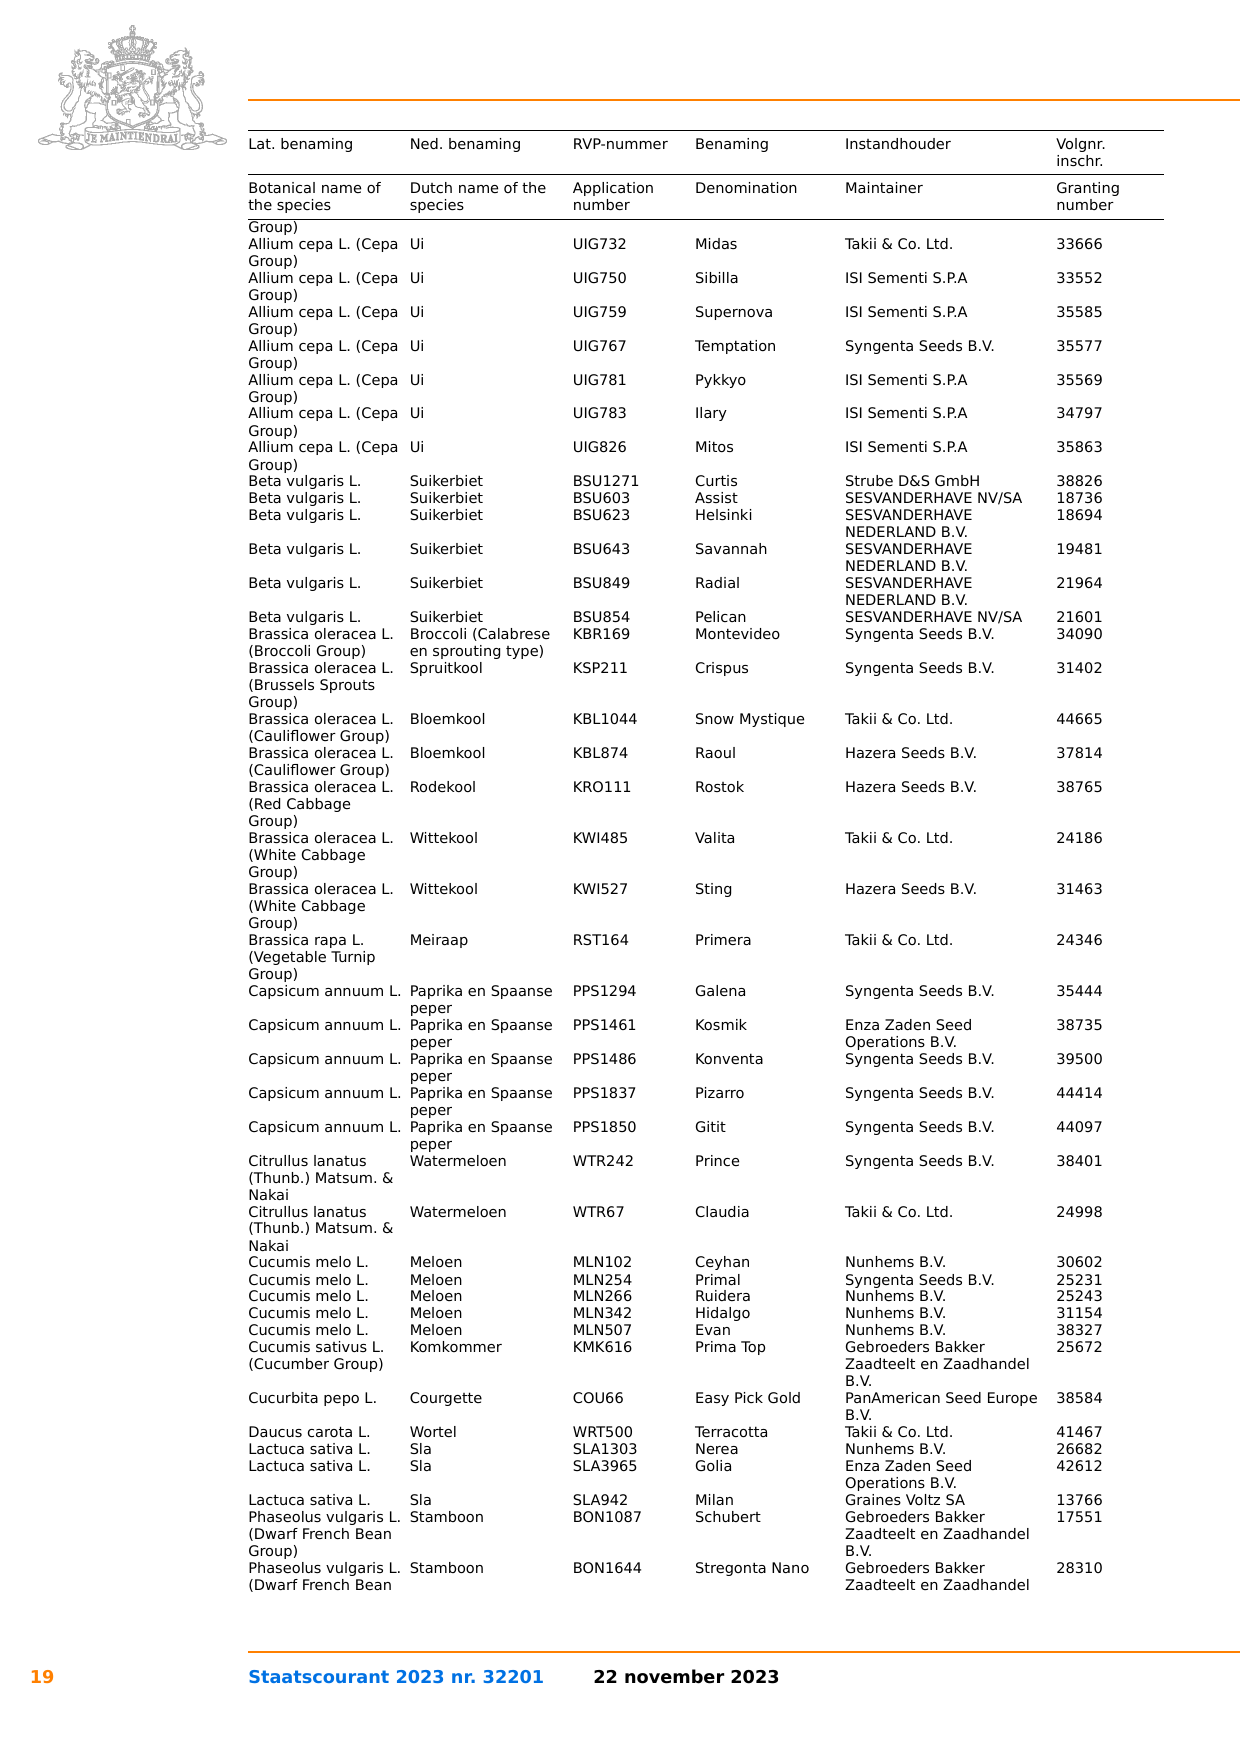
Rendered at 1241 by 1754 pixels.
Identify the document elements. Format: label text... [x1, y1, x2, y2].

table_cell MLN102 [567, 1254, 689, 1271]
table_cell Pelican [689, 609, 839, 626]
table_header Instandhouder [839, 131, 1050, 174]
table_cell PanAmerican Seed Europe B.V. [839, 1390, 1050, 1424]
table_cell Pykkyo [689, 371, 839, 405]
table_cell 38735 [1050, 1017, 1163, 1051]
table_cell Konventa [689, 1051, 839, 1084]
table_cell Syngenta Seeds B.V. [839, 1271, 1050, 1288]
table_cell Curtis [689, 473, 839, 490]
table_cell Botanical name of the species [248, 175, 404, 219]
table_cell [1050, 220, 1163, 236]
table_cell Meloen [404, 1288, 567, 1305]
table_cell 18736 [1050, 490, 1163, 507]
table_cell 33666 [1050, 236, 1163, 269]
table_cell Terracotta [689, 1424, 839, 1441]
table_cell Brassica oleracea L. (Cauliflower Group) [248, 711, 404, 745]
table_cell Cucurbita pepo L. [248, 1390, 404, 1424]
table_cell MLN342 [567, 1305, 689, 1322]
table_cell 26682 [1050, 1441, 1163, 1458]
table_cell Nunhems B.V. [839, 1254, 1050, 1271]
table_cell Syngenta Seeds B.V. [839, 983, 1050, 1017]
table_cell UIG750 [567, 270, 689, 303]
table_cell BSU849 [567, 575, 689, 609]
table_cell Radial [689, 575, 839, 609]
table_cell SLA942 [567, 1492, 689, 1509]
table_cell Syngenta Seeds B.V. [839, 1085, 1050, 1118]
table_cell Syngenta Seeds B.V. [839, 626, 1050, 660]
table_cell 30602 [1050, 1254, 1163, 1271]
table_cell Cucumis melo L. [248, 1322, 404, 1339]
table_cell Beta vulgaris L. [248, 490, 404, 507]
table_cell BSU603 [567, 490, 689, 507]
table_cell Graines Voltz SA [839, 1492, 1050, 1509]
table_cell KMK616 [567, 1339, 689, 1390]
table_cell Gebroeders Bakker Zaadteelt en Zaadhandel B.V. [839, 1339, 1050, 1390]
table_cell BSU643 [567, 541, 689, 575]
table_cell Dutch name of the species [404, 175, 567, 219]
table_cell ISI Sementi S.P.A [839, 405, 1050, 439]
table_cell 33552 [1050, 270, 1163, 303]
table_cell Group) [248, 220, 404, 236]
table_cell Syngenta Seeds B.V. [839, 1153, 1050, 1203]
table_cell Paprika en Spaanse peper [404, 1119, 567, 1152]
table_cell Brassica oleracea L. (Red Cabbage Group) [248, 779, 404, 830]
table_cell ISI Sementi S.P.A [839, 439, 1050, 473]
table_cell Rostok [689, 779, 839, 830]
table_cell Ui [404, 405, 567, 439]
table_cell Brassica oleracea L. (Cauliflower Group) [248, 745, 404, 779]
table_cell Nerea [689, 1441, 839, 1458]
table_cell 44414 [1050, 1085, 1163, 1118]
table_cell Allium cepa L. (Cepa Group) [248, 236, 404, 269]
table_cell Sting [689, 881, 839, 932]
table_cell Raoul [689, 745, 839, 779]
table_cell 24186 [1050, 830, 1163, 881]
table_cell SESVANDERHAVE NEDERLAND B.V. [839, 507, 1050, 541]
table_cell 38327 [1050, 1322, 1163, 1339]
table_cell KBL874 [567, 745, 689, 779]
table_cell Suikerbiet [404, 541, 567, 575]
table_cell Meloen [404, 1271, 567, 1288]
table_cell Snow Mystique [689, 711, 839, 745]
table_cell 39500 [1050, 1051, 1163, 1084]
table_cell 34090 [1050, 626, 1163, 660]
table_cell Ui [404, 270, 567, 303]
table_cell Capsicum annuum L. [248, 983, 404, 1017]
table_cell Spruitkool [404, 660, 567, 711]
table_cell Brassica rapa L. (Vegetable Turnip Group) [248, 932, 404, 983]
table_cell Sibilla [689, 270, 839, 303]
table_cell Helsinki [689, 507, 839, 541]
table_cell Suikerbiet [404, 507, 567, 541]
table_cell 21601 [1050, 609, 1163, 626]
table_cell ISI Sementi S.P.A [839, 270, 1050, 303]
table_cell Wortel [404, 1424, 567, 1441]
table_cell Easy Pick Gold [689, 1390, 839, 1424]
table_cell Takii & Co. Ltd. [839, 1204, 1050, 1254]
table_cell 21964 [1050, 575, 1163, 609]
table_cell Golia [689, 1458, 839, 1492]
table_cell 19481 [1050, 541, 1163, 575]
table_cell Capsicum annuum L. [248, 1051, 404, 1084]
table_header Ned. benaming [404, 131, 567, 174]
table_cell 38401 [1050, 1153, 1163, 1203]
table_cell SLA3965 [567, 1458, 689, 1492]
table_cell PPS1294 [567, 983, 689, 1017]
table_cell Primal [689, 1271, 839, 1288]
table_cell 35444 [1050, 983, 1163, 1017]
table_cell 24998 [1050, 1204, 1163, 1254]
table_cell WRT500 [567, 1424, 689, 1441]
table_cell Brassica oleracea L. (White Cabbage Group) [248, 830, 404, 881]
table_cell Phaseolus vulgaris L. (Dwarf French Bean Group) [248, 1509, 404, 1560]
table_cell Prima Top [689, 1339, 839, 1390]
table_cell Allium cepa L. (Cepa Group) [248, 439, 404, 473]
table_cell Claudia [689, 1204, 839, 1254]
table_cell KBL1044 [567, 711, 689, 745]
table_cell RST164 [567, 932, 689, 983]
table_cell Valita [689, 830, 839, 881]
table_cell Takii & Co. Ltd. [839, 932, 1050, 983]
table_cell [404, 220, 567, 236]
table_cell Application number [567, 175, 689, 219]
table_cell 18694 [1050, 507, 1163, 541]
table_cell 35585 [1050, 304, 1163, 337]
table_cell Nunhems B.V. [839, 1322, 1050, 1339]
table_cell Takii & Co. Ltd. [839, 236, 1050, 269]
table_cell PPS1461 [567, 1017, 689, 1051]
table_cell Cucumis melo L. [248, 1305, 404, 1322]
table_cell 24346 [1050, 932, 1163, 983]
table_cell Hazera Seeds B.V. [839, 745, 1050, 779]
table_cell 44097 [1050, 1119, 1163, 1152]
table_cell 34797 [1050, 405, 1163, 439]
table_cell Takii & Co. Ltd. [839, 1424, 1050, 1441]
table_cell Strube D&S GmbH [839, 473, 1050, 490]
table_cell 38584 [1050, 1390, 1163, 1424]
table_cell 31402 [1050, 660, 1163, 711]
table_cell BON1087 [567, 1509, 689, 1560]
table_cell Primera [689, 932, 839, 983]
table_cell Ui [404, 371, 567, 405]
table_cell Paprika en Spaanse peper [404, 1051, 567, 1084]
table_cell SESVANDERHAVE NV/SA [839, 490, 1050, 507]
table_cell Lactuca sativa L. [248, 1458, 404, 1492]
table_cell Wittekool [404, 830, 567, 881]
table_cell Cucumis sativus L. (Cucumber Group) [248, 1339, 404, 1390]
table_cell Rodekool [404, 779, 567, 830]
table_cell ISI Sementi S.P.A [839, 371, 1050, 405]
table_cell 31463 [1050, 881, 1163, 932]
table_cell Allium cepa L. (Cepa Group) [248, 338, 404, 371]
table_cell UIG826 [567, 439, 689, 473]
table_cell 31154 [1050, 1305, 1163, 1322]
table_cell Enza Zaden Seed Operations B.V. [839, 1458, 1050, 1492]
table_cell Beta vulgaris L. [248, 507, 404, 541]
table_cell Gebroeders Bakker Zaadteelt en Zaadhandel B.V. [839, 1509, 1050, 1560]
table_cell Meloen [404, 1322, 567, 1339]
table_header Benaming [689, 131, 839, 174]
table_cell 28310 [1050, 1560, 1163, 1594]
table_cell PPS1837 [567, 1085, 689, 1118]
table_cell Brassica oleracea L. (Broccoli Group) [248, 626, 404, 660]
table_cell Lactuca sativa L. [248, 1492, 404, 1509]
table_cell Suikerbiet [404, 473, 567, 490]
table_cell Denomination [689, 175, 839, 219]
table_cell Capsicum annuum L. [248, 1085, 404, 1118]
table_cell WTR67 [567, 1204, 689, 1254]
table_cell Stregonta Nano [689, 1560, 839, 1594]
table_cell KRO111 [567, 779, 689, 830]
table_cell BSU1271 [567, 473, 689, 490]
table_cell 35569 [1050, 371, 1163, 405]
table_cell Milan [689, 1492, 839, 1509]
table_cell SLA1303 [567, 1441, 689, 1458]
table_cell WTR242 [567, 1153, 689, 1203]
table_cell Granting number [1050, 175, 1163, 219]
table_cell Hazera Seeds B.V. [839, 881, 1050, 932]
table_cell Montevideo [689, 626, 839, 660]
table_cell Temptation [689, 338, 839, 371]
table_cell KWI485 [567, 830, 689, 881]
table_cell 13766 [1050, 1492, 1163, 1509]
table_cell 42612 [1050, 1458, 1163, 1492]
table_cell Galena [689, 983, 839, 1017]
table_cell Citrullus lanatus (Thunb.) Matsum. & Nakai [248, 1204, 404, 1254]
table_header RVP-nummer [567, 131, 689, 174]
table_cell 37814 [1050, 745, 1163, 779]
table_cell Stamboon [404, 1509, 567, 1560]
table_cell MLN507 [567, 1322, 689, 1339]
table_cell Takii & Co. Ltd. [839, 711, 1050, 745]
table_cell Takii & Co. Ltd. [839, 830, 1050, 881]
table_cell Ui [404, 304, 567, 337]
table_cell Capsicum annuum L. [248, 1119, 404, 1152]
table_cell Nunhems B.V. [839, 1441, 1050, 1458]
table_cell Enza Zaden Seed Operations B.V. [839, 1017, 1050, 1051]
table_cell Crispus [689, 660, 839, 711]
table_cell Paprika en Spaanse peper [404, 1017, 567, 1051]
table_cell [839, 220, 1050, 236]
table_cell Suikerbiet [404, 575, 567, 609]
table_cell Schubert [689, 1509, 839, 1560]
table_cell Beta vulgaris L. [248, 575, 404, 609]
table_cell Meloen [404, 1305, 567, 1322]
table_cell Bloemkool [404, 745, 567, 779]
table_header Lat. benaming [248, 131, 404, 174]
table_cell SESVANDERHAVE NV/SA [839, 609, 1050, 626]
table_cell ISI Sementi S.P.A [839, 304, 1050, 337]
table_cell Paprika en Spaanse peper [404, 1085, 567, 1118]
table_cell KSP211 [567, 660, 689, 711]
table_cell [689, 220, 839, 236]
table_cell 41467 [1050, 1424, 1163, 1441]
table_cell Ui [404, 439, 567, 473]
table_cell Maintainer [839, 175, 1050, 219]
table_cell Meloen [404, 1254, 567, 1271]
table_cell Courgette [404, 1390, 567, 1424]
table_cell Nunhems B.V. [839, 1305, 1050, 1322]
picture [38, 25, 227, 150]
table_cell Brassica oleracea L. (White Cabbage Group) [248, 881, 404, 932]
table_cell Suikerbiet [404, 609, 567, 626]
table_cell Capsicum annuum L. [248, 1017, 404, 1051]
table_cell Assist [689, 490, 839, 507]
table_cell UIG783 [567, 405, 689, 439]
table_cell 35577 [1050, 338, 1163, 371]
table_cell Sla [404, 1458, 567, 1492]
table_cell UIG781 [567, 371, 689, 405]
table_cell Supernova [689, 304, 839, 337]
table_cell UIG767 [567, 338, 689, 371]
table_cell Ui [404, 338, 567, 371]
table_cell PPS1850 [567, 1119, 689, 1152]
table_cell Pizarro [689, 1085, 839, 1118]
table_cell Watermeloen [404, 1204, 567, 1254]
table_cell Midas [689, 236, 839, 269]
table_cell 25243 [1050, 1288, 1163, 1305]
table_cell BON1644 [567, 1560, 689, 1594]
table_cell Ceyhan [689, 1254, 839, 1271]
table_cell Allium cepa L. (Cepa Group) [248, 371, 404, 405]
table_cell Citrullus lanatus (Thunb.) Matsum. & Nakai [248, 1153, 404, 1203]
table_cell Wittekool [404, 881, 567, 932]
table_cell Syngenta Seeds B.V. [839, 660, 1050, 711]
table_cell 17551 [1050, 1509, 1163, 1560]
table_cell Cucumis melo L. [248, 1271, 404, 1288]
table_cell Ruidera [689, 1288, 839, 1305]
table_cell Beta vulgaris L. [248, 473, 404, 490]
table_cell PPS1486 [567, 1051, 689, 1084]
table_cell Komkommer [404, 1339, 567, 1390]
table_cell 25231 [1050, 1271, 1163, 1288]
table_cell Beta vulgaris L. [248, 541, 404, 575]
table_cell KBR169 [567, 626, 689, 660]
table_cell Suikerbiet [404, 490, 567, 507]
table_cell BSU854 [567, 609, 689, 626]
table_cell Mitos [689, 439, 839, 473]
table_cell SESVANDERHAVE NEDERLAND B.V. [839, 575, 1050, 609]
table_header Volgnr. inschr. [1050, 131, 1163, 174]
table_cell Paprika en Spaanse peper [404, 983, 567, 1017]
table_cell BSU623 [567, 507, 689, 541]
table_cell [567, 220, 689, 236]
table_cell SESVANDERHAVE NEDERLAND B.V. [839, 541, 1050, 575]
table_cell Ui [404, 236, 567, 269]
table_cell Brassica oleracea L. (Brussels Sprouts Group) [248, 660, 404, 711]
table_cell Lactuca sativa L. [248, 1441, 404, 1458]
table_cell Evan [689, 1322, 839, 1339]
table_cell Gitit [689, 1119, 839, 1152]
table_cell Syngenta Seeds B.V. [839, 1119, 1050, 1152]
table_cell Nunhems B.V. [839, 1288, 1050, 1305]
table_cell Hazera Seeds B.V. [839, 779, 1050, 830]
table_cell Beta vulgaris L. [248, 609, 404, 626]
table_cell MLN266 [567, 1288, 689, 1305]
table_cell Allium cepa L. (Cepa Group) [248, 405, 404, 439]
table_cell 44665 [1050, 711, 1163, 745]
table_cell Stamboon [404, 1560, 567, 1594]
table_cell Broccoli (Calabrese en sprouting type) [404, 626, 567, 660]
table_cell Prince [689, 1153, 839, 1203]
table_cell UIG732 [567, 236, 689, 269]
table_cell Hidalgo [689, 1305, 839, 1322]
table_cell 35863 [1050, 439, 1163, 473]
table_cell Cucumis melo L. [248, 1254, 404, 1271]
table_cell 38826 [1050, 473, 1163, 490]
table_cell Meiraap [404, 932, 567, 983]
table_cell 38765 [1050, 779, 1163, 830]
table_cell Sla [404, 1441, 567, 1458]
table_cell Allium cepa L. (Cepa Group) [248, 270, 404, 303]
table_cell Ilary [689, 405, 839, 439]
table_cell KWI527 [567, 881, 689, 932]
table_cell Phaseolus vulgaris L. (Dwarf French Bean [248, 1560, 404, 1594]
table_cell COU66 [567, 1390, 689, 1424]
table_cell Syngenta Seeds B.V. [839, 1051, 1050, 1084]
table_cell Bloemkool [404, 711, 567, 745]
table_cell Kosmik [689, 1017, 839, 1051]
table_cell Watermeloen [404, 1153, 567, 1203]
table_cell Allium cepa L. (Cepa Group) [248, 304, 404, 337]
table_cell 25672 [1050, 1339, 1163, 1390]
table_cell Gebroeders Bakker Zaadteelt en Zaadhandel [839, 1560, 1050, 1594]
table_cell Daucus carota L. [248, 1424, 404, 1441]
table_cell Sla [404, 1492, 567, 1509]
table_cell Savannah [689, 541, 839, 575]
table_cell MLN254 [567, 1271, 689, 1288]
table_cell Cucumis melo L. [248, 1288, 404, 1305]
table_cell UIG759 [567, 304, 689, 337]
table_cell Syngenta Seeds B.V. [839, 338, 1050, 371]
